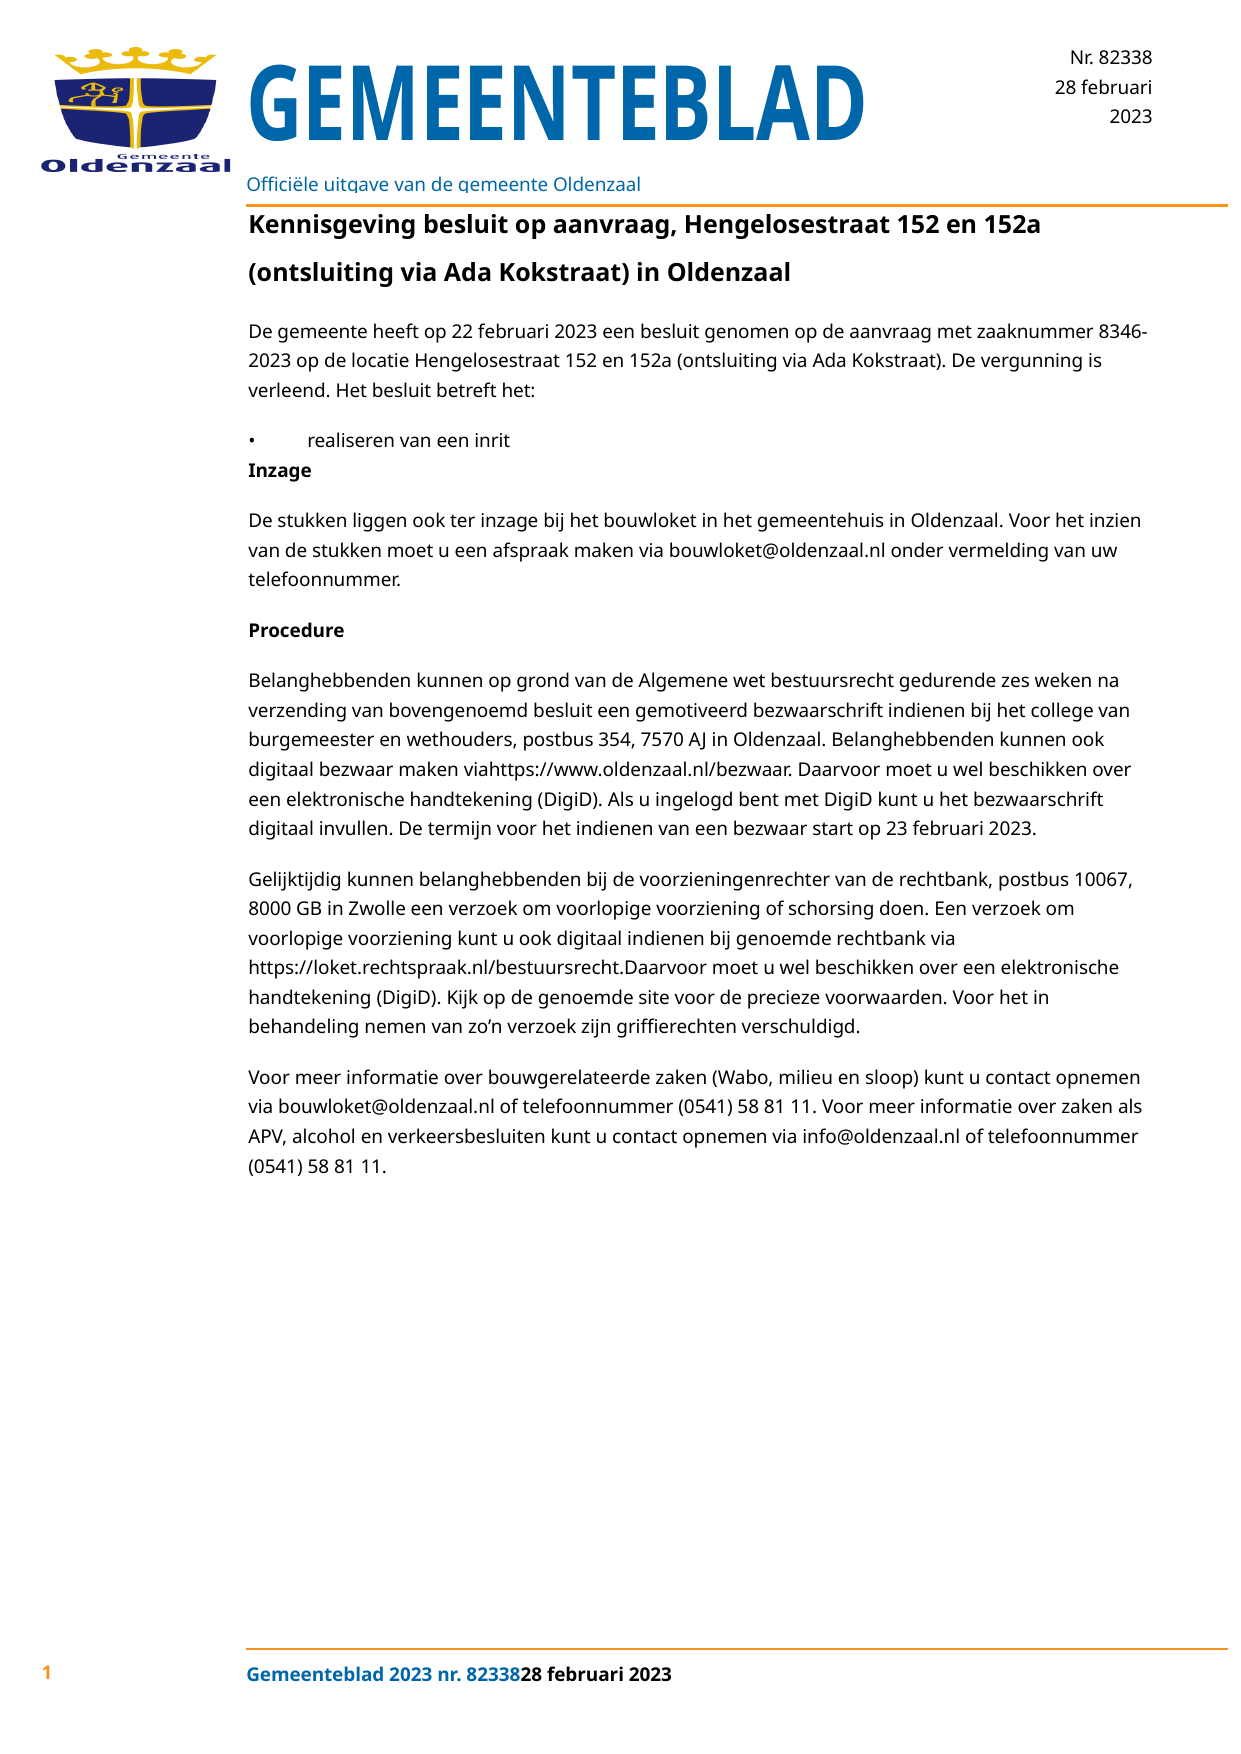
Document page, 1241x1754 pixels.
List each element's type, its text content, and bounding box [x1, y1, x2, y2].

text Inzage [248, 457, 1152, 483]
list realiseren van een inrit [248, 427, 1152, 453]
picture [41, 47, 231, 172]
text Kennisgeving besluit op aanvraag, Hengelosestraat 152 en 152a (ontsluiting via Ada Kokstraat) in Oldenzaal [248, 207, 1152, 288]
text Gelijktijdig kunnen belanghebbenden bij de voorzieningenrechter van de rechtbank, postbus 10067, 8000 GB in Zwolle een verzoek om voorlopige voorziening of schorsing doen. Een verzoek om voorlopige voorziening kunt u ook digitaal indienen bij genoemde rechtbank via https://loket.rechtspraak.nl/bestuursrecht.Daarvoor moet u wel beschikken over een elektronische handtekening (DigiD). Kijk op de genoemde site voor de precieze voorwaarden. Voor het in behandeling nemen van zo’n verzoek zijn griffierechten verschuldigd. [248, 866, 1152, 1039]
text Voor meer informatie over bouwgerelateerde zaken (Wabo, milieu en sloop) kunt u contact opnemen via bouwloket@oldenzaal.nl of telefoonnummer (0541) 58 81 11. Voor meer informatie over zaken als APV, alcohol en verkeersbesluiten kunt u contact opnemen via info@oldenzaal.nl of telefoonnummer (0541) 58 81 11. [248, 1064, 1152, 1179]
text Procedure [248, 617, 1152, 643]
text De stukken liggen ook ter inzage bij het bouwloket in het gemeentehuis in Oldenzaal. Voor het inzien van de stukken moet u een afspraak maken via bouwloket@oldenzaal.nl onder vermelding van uw telefoonnummer. [248, 507, 1152, 592]
text Belanghebbenden kunnen op grond van de Algemene wet bestuursrecht gedurende zes weken na verzending van bovengenoemd besluit een gemotiveerd bezwaarschrift indienen bij het college van burgemeester en wethouders, postbus 354, 7570 AJ in Oldenzaal. Belanghebbenden kunnen ook digitaal bezwaar maken viahttps://www.oldenzaal.nl/bezwaar. Daarvoor moet u wel beschikken over een elektronische handtekening (DigiD). Als u ingelogd bent met DigiD kunt u het bezwaarschrift digitaal invullen. De termijn voor het indienen van een bezwaar start op 23 februari 2023. [248, 667, 1152, 841]
text De gemeente heeft op 22 februari 2023 een besluit genomen op de aanvraag met zaaknummer 8346-2023 op de locatie Hengelosestraat 152 en 152a (ontsluiting via Ada Kokstraat). De vergunning is verleend. Het besluit betreft het: [248, 318, 1152, 403]
